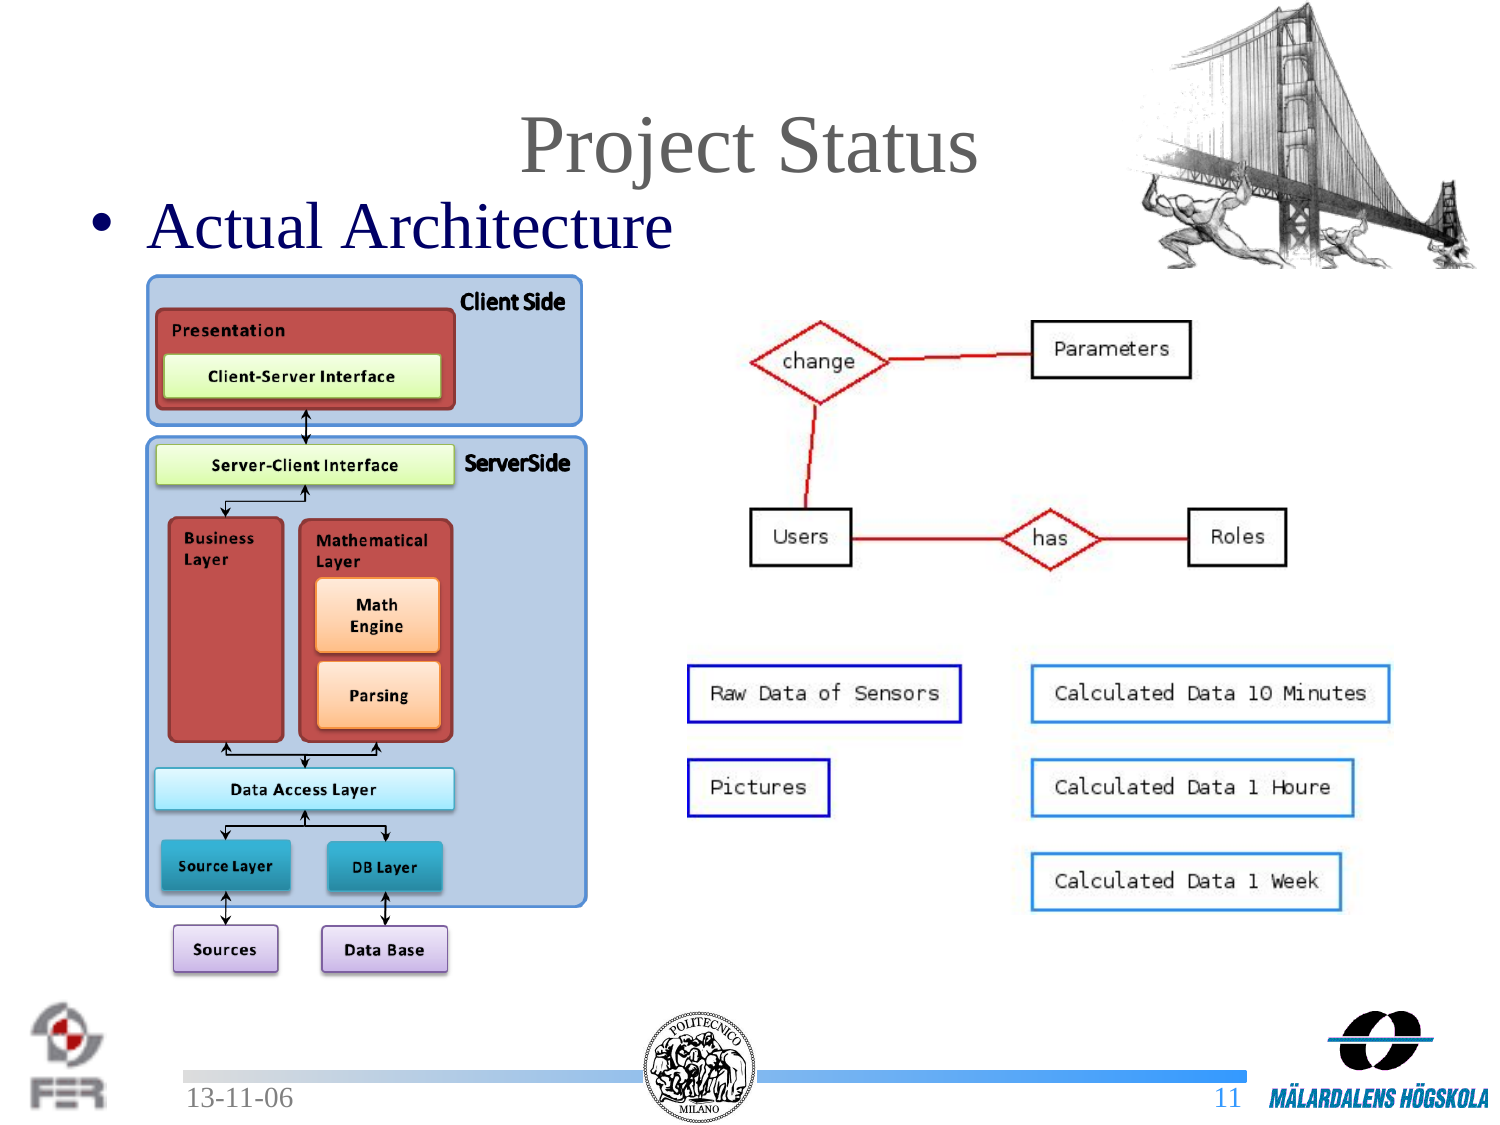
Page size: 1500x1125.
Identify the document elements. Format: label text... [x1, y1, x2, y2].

picture [144, 273, 588, 982]
picture [1122, 0, 1477, 269]
list Actual Architecture [75, 173, 1426, 917]
text_box [1186, 1070, 1258, 1114]
text_box 13-11-06 [171, 1070, 396, 1114]
picture [1368, 1093, 1374, 1104]
title Project Status [75, 45, 1122, 173]
picture [687, 320, 1394, 915]
picture [1454, 1091, 1459, 1108]
picture [1269, 1011, 1488, 1108]
picture [29, 987, 107, 1125]
picture [1435, 1096, 1441, 1104]
picture [643, 1011, 757, 1123]
